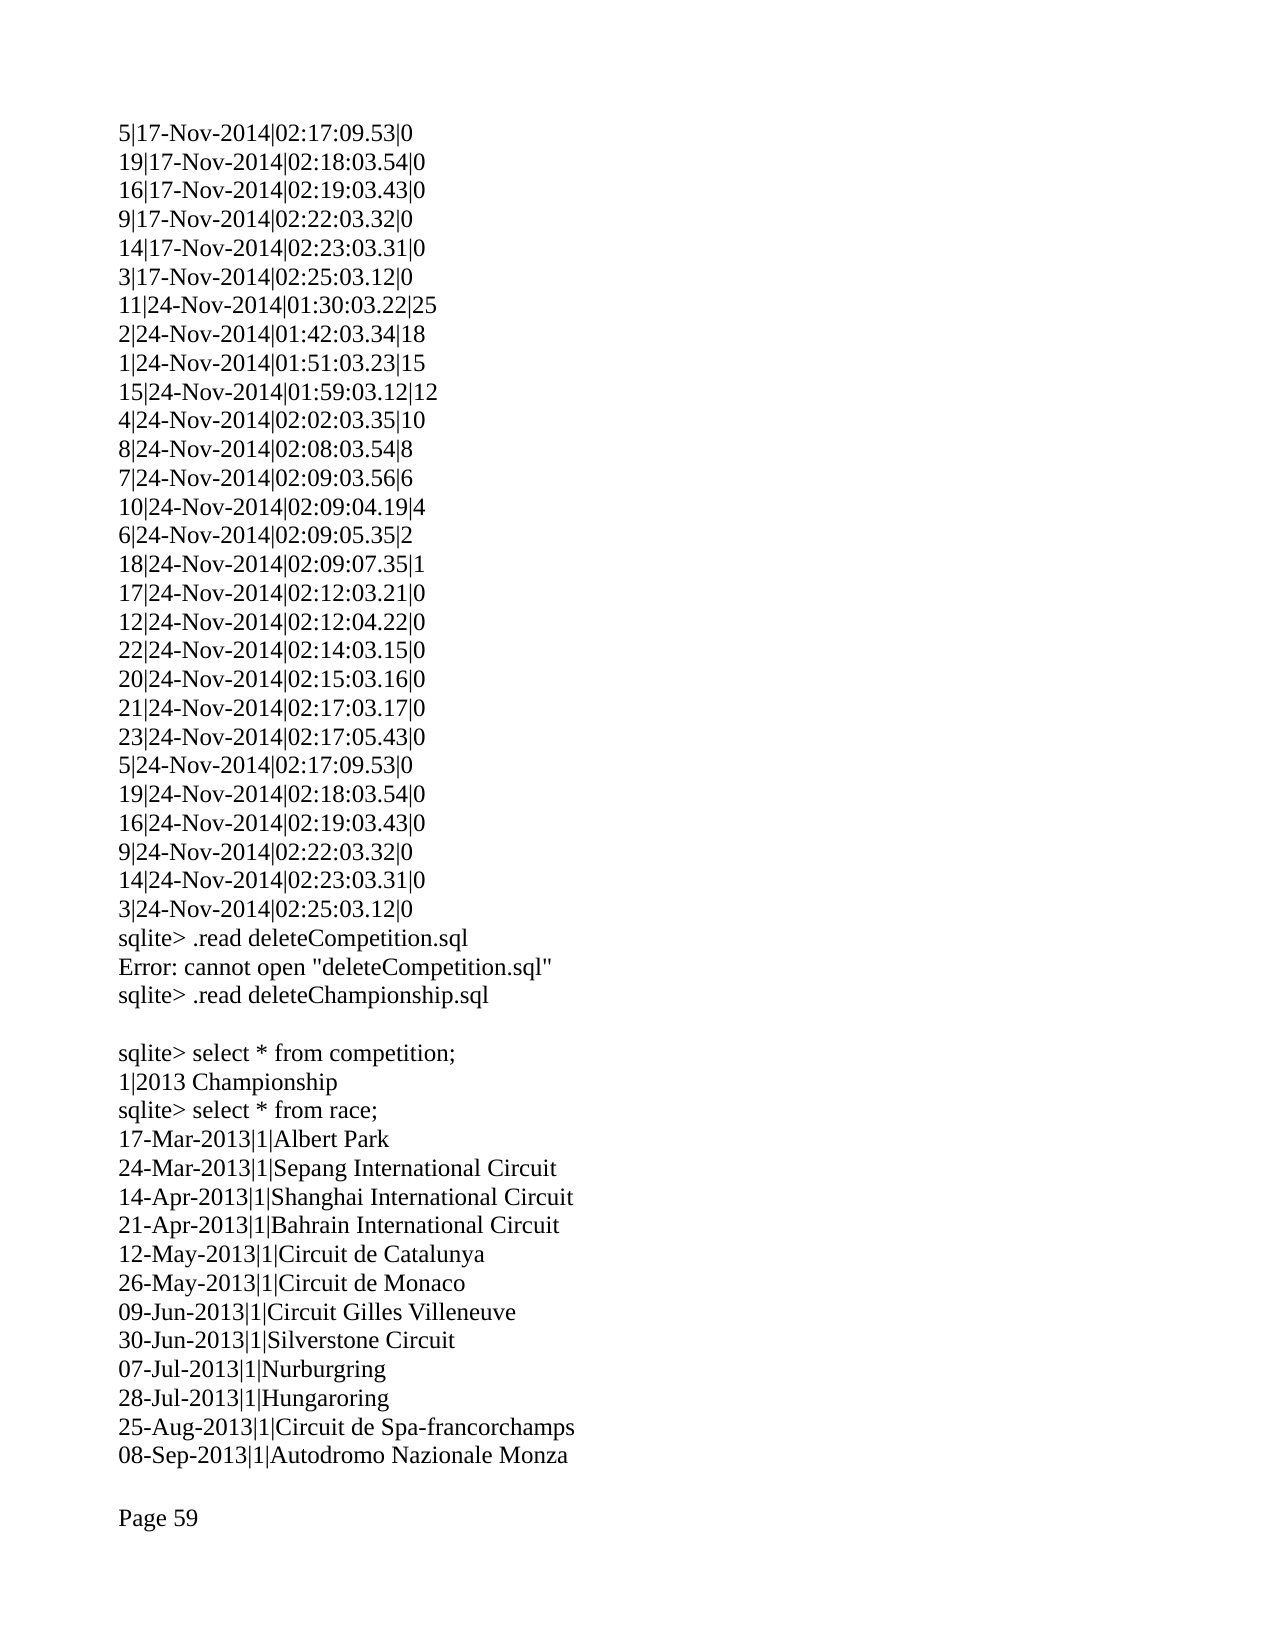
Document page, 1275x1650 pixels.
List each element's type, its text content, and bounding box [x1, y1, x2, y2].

text 30-Jun-2013|1|Silverstone Circuit [118, 1326, 1157, 1354]
text 5|17-Nov-2014|02:17:09.53|0 [118, 118, 1157, 147]
text 17|24-Nov-2014|02:12:03.21|0 [118, 578, 1157, 607]
text 2|24-Nov-2014|01:42:03.34|18 [118, 319, 1157, 348]
text 14|24-Nov-2014|02:23:03.31|0 [118, 866, 1157, 894]
text sqlite> .read deleteChampionship.sql [118, 981, 1157, 1009]
text 20|24-Nov-2014|02:15:03.16|0 [118, 664, 1157, 693]
text 12-May-2013|1|Circuit de Catalunya [118, 1239, 1157, 1268]
text 19|17-Nov-2014|02:18:03.54|0 [118, 147, 1157, 176]
text 17-Mar-2013|1|Albert Park [118, 1124, 1157, 1153]
text 28-Jul-2013|1|Hungaroring [118, 1383, 1157, 1412]
text 21-Apr-2013|1|Bahrain International Circuit [118, 1211, 1157, 1239]
text 16|24-Nov-2014|02:19:03.43|0 [118, 808, 1157, 837]
text 24-Mar-2013|1|Sepang International Circuit [118, 1153, 1157, 1182]
text 26-May-2013|1|Circuit de Monaco [118, 1268, 1157, 1297]
text sqlite> select * from race; [118, 1096, 1157, 1124]
text 7|24-Nov-2014|02:09:03.56|6 [118, 463, 1157, 492]
text 5|24-Nov-2014|02:17:09.53|0 [118, 751, 1157, 779]
text Error: cannot open "deleteCompetition.sql" [118, 952, 1157, 981]
text 10|24-Nov-2014|02:09:04.19|4 [118, 492, 1157, 521]
text 22|24-Nov-2014|02:14:03.15|0 [118, 636, 1157, 664]
text 12|24-Nov-2014|02:12:04.22|0 [118, 607, 1157, 636]
text 9|17-Nov-2014|02:22:03.32|0 [118, 204, 1157, 233]
text 23|24-Nov-2014|02:17:05.43|0 [118, 722, 1157, 751]
text 6|24-Nov-2014|02:09:05.35|2 [118, 521, 1157, 549]
text 18|24-Nov-2014|02:09:07.35|1 [118, 549, 1157, 578]
text 11|24-Nov-2014|01:30:03.22|25 [118, 291, 1157, 319]
text 1|24-Nov-2014|01:51:03.23|15 [118, 348, 1157, 377]
text 09-Jun-2013|1|Circuit Gilles Villeneuve [118, 1297, 1157, 1326]
text 3|24-Nov-2014|02:25:03.12|0 [118, 894, 1157, 923]
text 15|24-Nov-2014|01:59:03.12|12 [118, 377, 1157, 406]
text sqlite> select * from competition; [118, 1038, 1157, 1067]
text 25-Aug-2013|1|Circuit de Spa-francorchamps [118, 1412, 1157, 1441]
text 8|24-Nov-2014|02:08:03.54|8 [118, 434, 1157, 463]
text 19|24-Nov-2014|02:18:03.54|0 [118, 779, 1157, 808]
text 14|17-Nov-2014|02:23:03.31|0 [118, 233, 1157, 262]
text 16|17-Nov-2014|02:19:03.43|0 [118, 176, 1157, 204]
text 14-Apr-2013|1|Shanghai International Circuit [118, 1182, 1157, 1211]
text sqlite> .read deleteCompetition.sql [118, 923, 1157, 952]
text 21|24-Nov-2014|02:17:03.17|0 [118, 693, 1157, 722]
text 4|24-Nov-2014|02:02:03.35|10 [118, 406, 1157, 434]
text 07-Jul-2013|1|Nurburgring [118, 1354, 1157, 1383]
text 3|17-Nov-2014|02:25:03.12|0 [118, 262, 1157, 291]
text 1|2013 Championship [118, 1067, 1157, 1096]
text 08-Sep-2013|1|Autodromo Nazionale Monza [118, 1441, 1157, 1469]
text 9|24-Nov-2014|02:22:03.32|0 [118, 837, 1157, 866]
